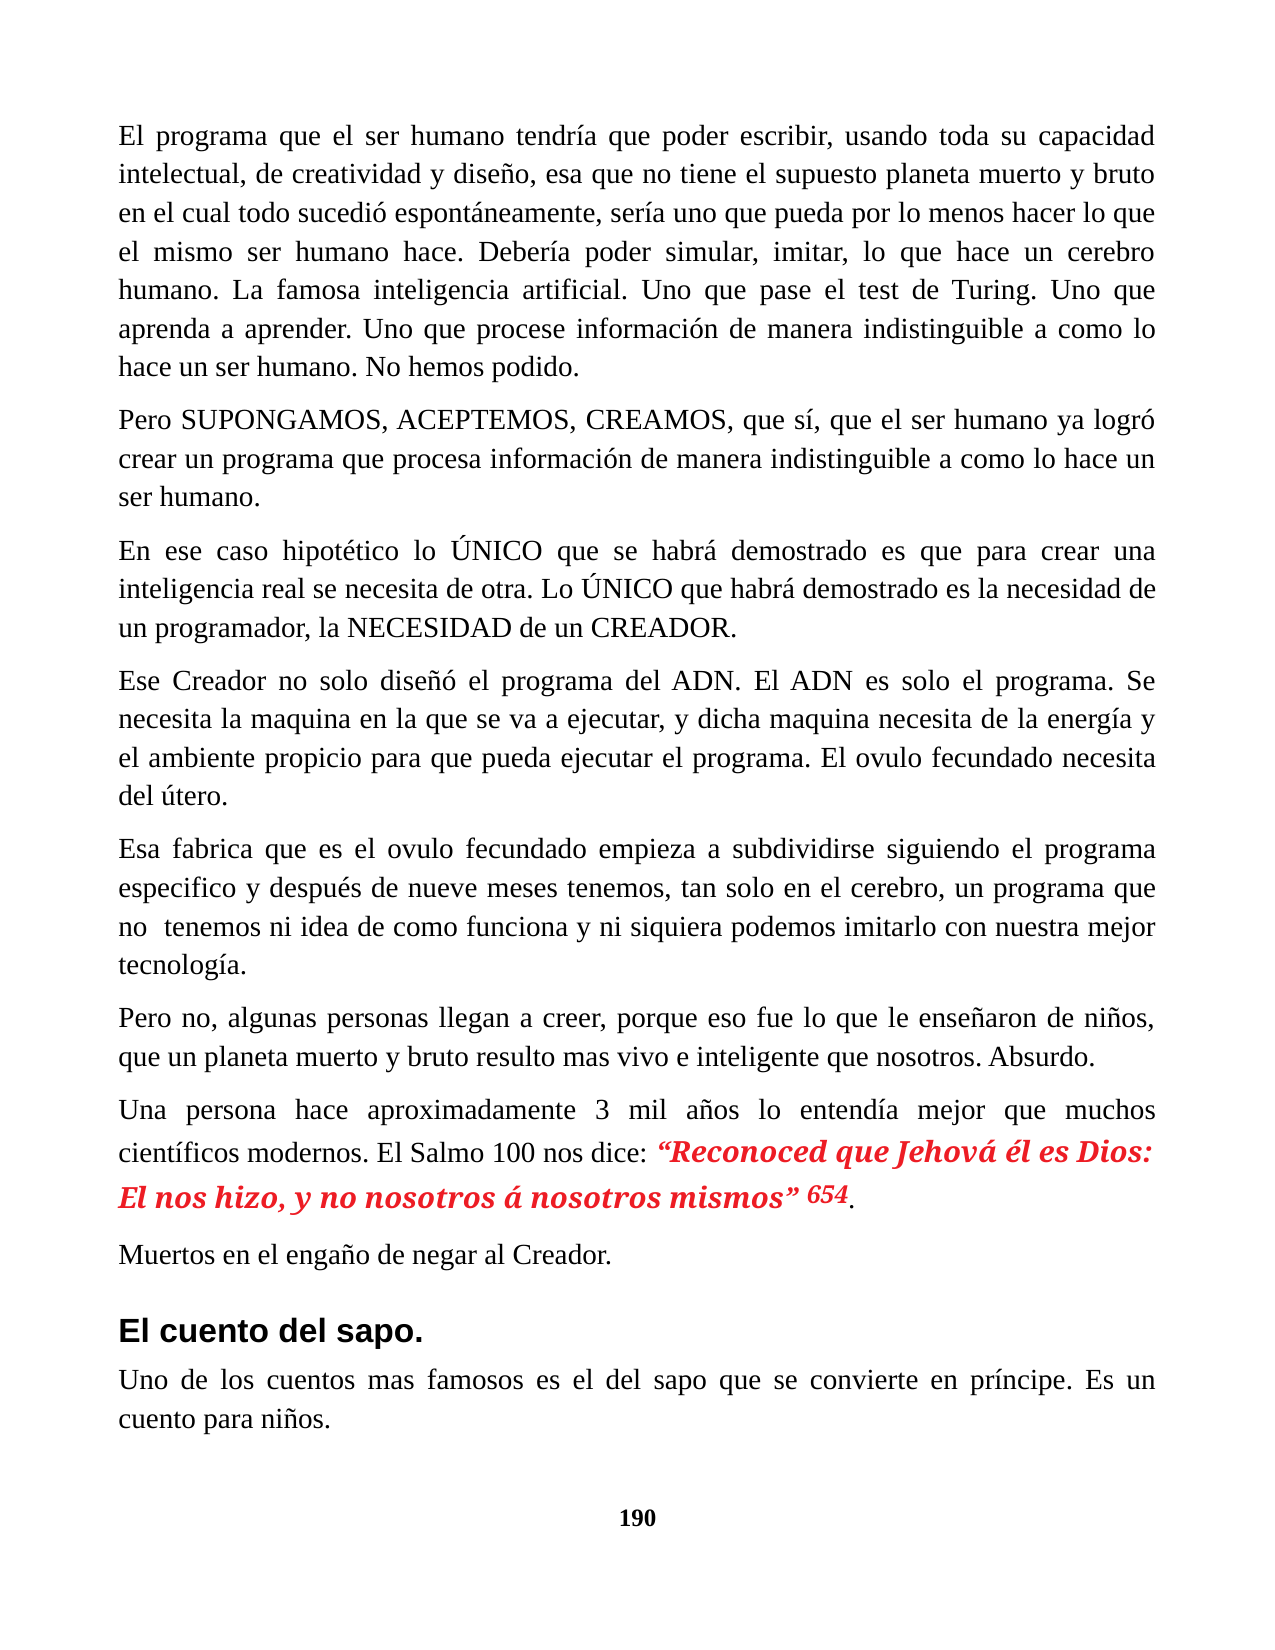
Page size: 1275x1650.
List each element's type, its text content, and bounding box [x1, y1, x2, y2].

text Pero no, algunas personas llegan a creer, porque eso fue lo que le enseñaron de niños, que un planeta muerto y bruto resulto mas vivo e inteligente que nosotros. Absurdo. [118, 1000, 1157, 1072]
subtitle El cuento del sapo. [118, 1311, 1157, 1350]
text El programa que el ser humano tendría que poder escribir, usando toda su capacidad intelectual, de creatividad y diseño, esa que no tiene el supuesto planeta muerto y bruto en el cual todo sucedió espontáneamente, sería uno que pueda por lo menos hacer lo que el mismo ser humano hace. Debería poder simular, imitar, lo que hace un cerebro humano. La famosa inteligencia artificial. Uno que pase el test de Turing. Uno que aprenda a aprender. Uno que procese información de manera indistinguible a como lo hace un ser humano. No hemos podido. [118, 118, 1157, 383]
text Ese Creador no solo diseñó el programa del ADN. El ADN es solo el programa. Se necesita la maquina en la que se va a ejecutar, y dicha maquina necesita de la energía y el ambiente propicio para que pueda ejecutar el programa. El ovulo fecundado necesita del útero. [118, 663, 1157, 812]
text Esa fabrica que es el ovulo fecundado empieza a subdividirse siguiendo el programa especifico y después de nueve meses tenemos, tan solo en el cerebro, un programa que no tenemos ni idea de como funciona y ni siquiera podemos imitarlo con nuestra mejor tecnología. [118, 832, 1157, 981]
text En ese caso hipotético lo ÚNICO que se habrá demostrado es que para crear una inteligencia real se necesita de otra. Lo ÚNICO que habrá demostrado es la necesidad de un programador, la NECESIDAD de un CREADOR. [118, 533, 1157, 643]
text Una persona hace aproximadamente 3 mil años lo entendía mejor que muchos científicos modernos. El Salmo 100 nos dice: “Reconoced que Jehová él es Dios: El nos hizo, y no nosotros á nosotros mismos” . [118, 1092, 1157, 1217]
text Pero SUPONGAMOS, ACEPTEMOS, CREAMOS, que sí, que el ser humano ya logró crear un programa que procesa información de manera indistinguible a como lo hace un ser humano. [118, 402, 1157, 513]
text Muertos en el engaño de negar al Creador. [118, 1237, 1157, 1271]
text Uno de los cuentos mas famosos es el del sapo que se convierte en príncipe. Es un cuento para niños. [118, 1362, 1157, 1434]
